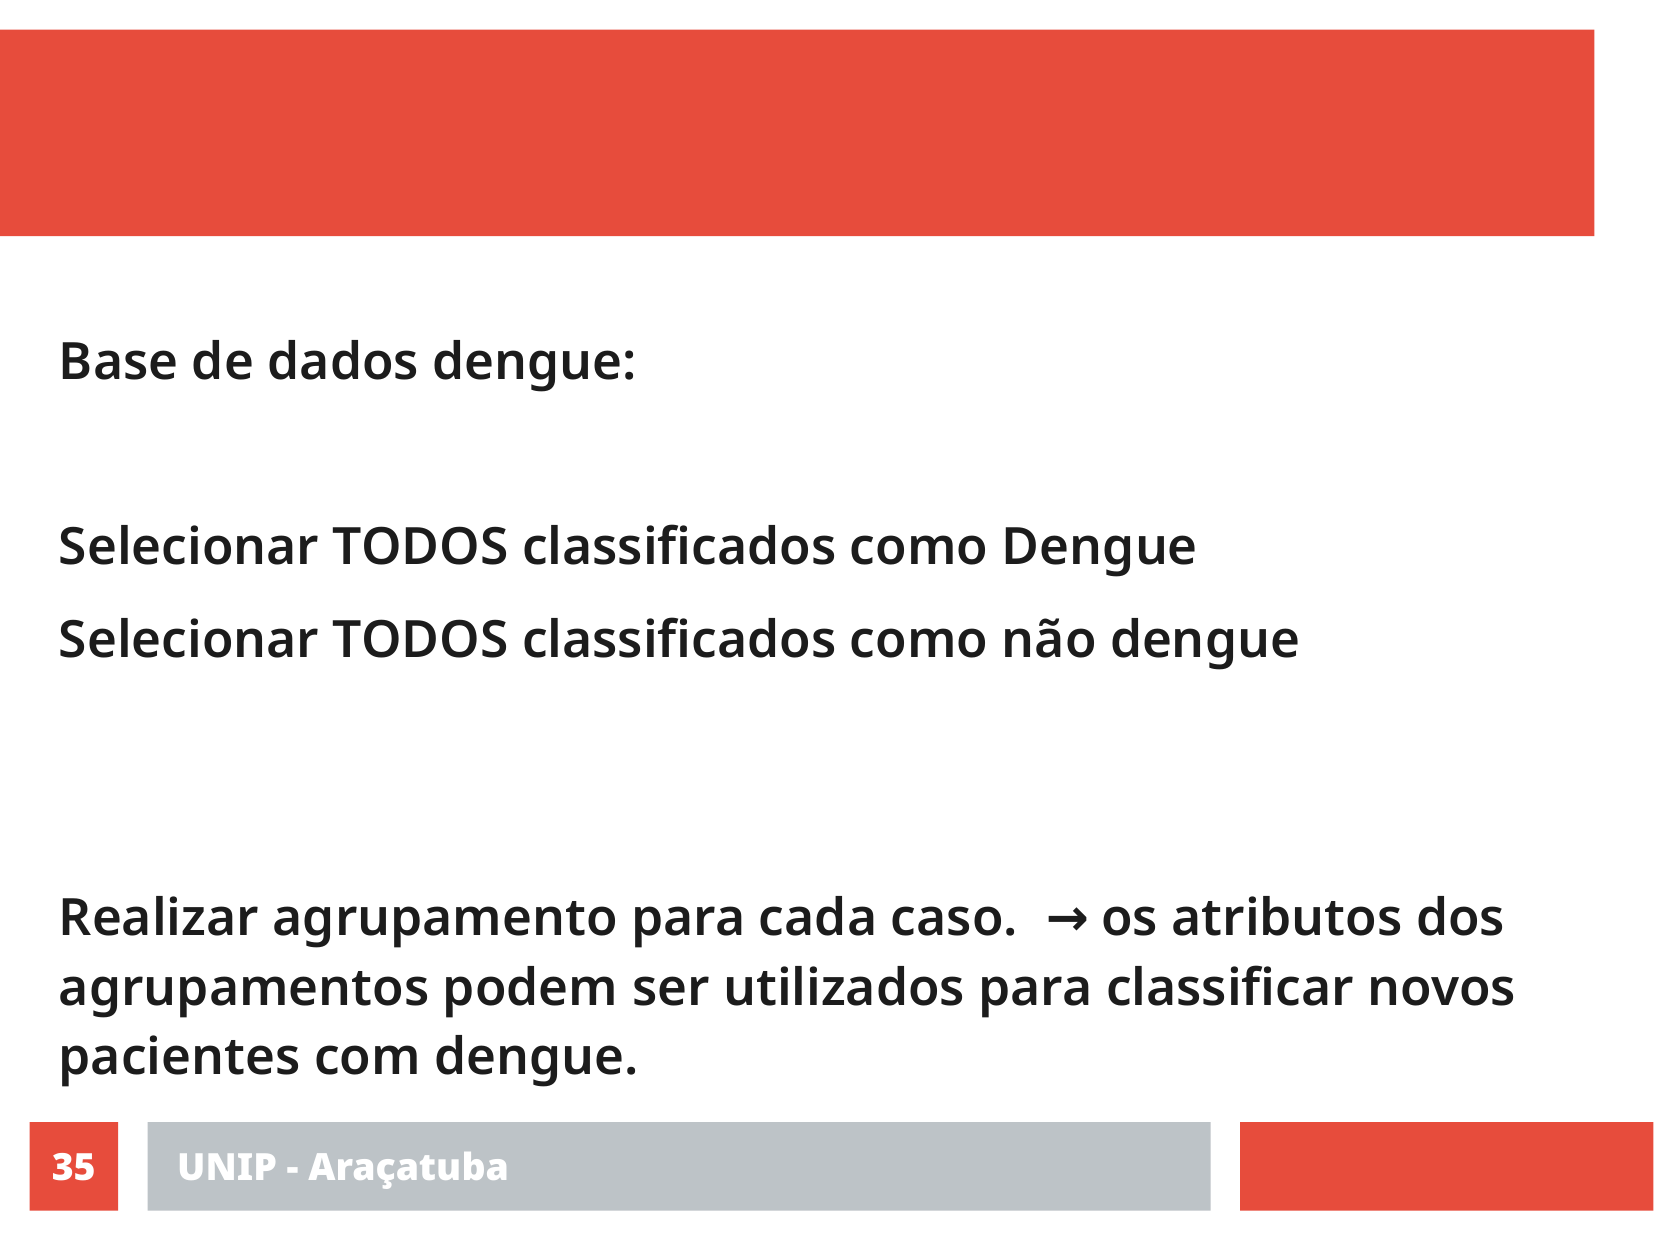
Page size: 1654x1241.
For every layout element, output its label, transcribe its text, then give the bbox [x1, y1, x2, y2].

list Base de dados dengue: Selecionar TODOS classificados como Dengue Selecionar TODOS classificados como não dengue Realizar agrupamento para cada caso. → os atributos dos agrupamentos podem ser utilizados para classificar novos pacientes com dengue. [59, 324, 1565, 1093]
